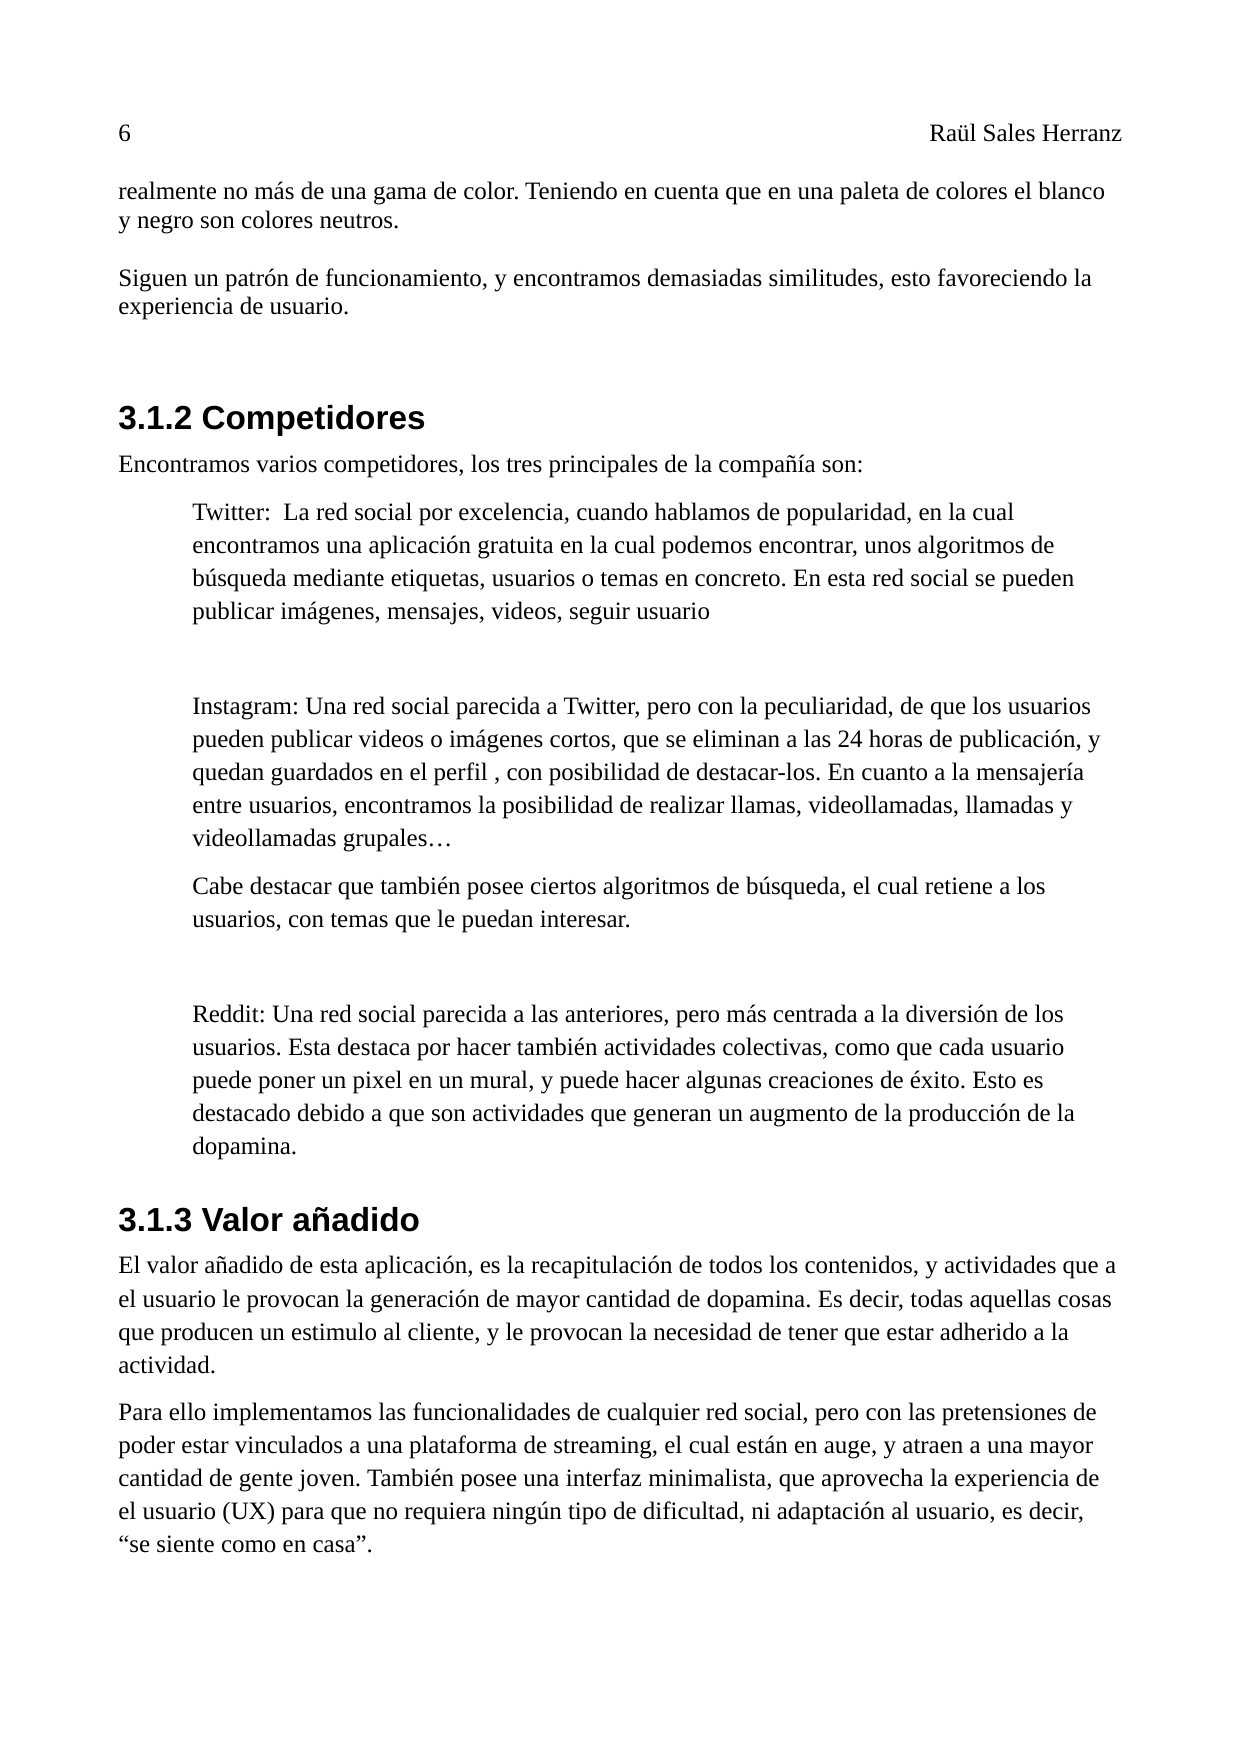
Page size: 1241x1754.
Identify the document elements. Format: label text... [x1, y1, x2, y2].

text El valor añadido de esta aplicación, es la recapitulación de todos los contenidos, y actividades que a el usuario le provocan la generación de mayor cantidad de dopamina. Es decir, todas aquellas cosas que producen un estimulo al cliente, y le provocan la necesidad de tener que estar adherido a la actividad. [118, 1251, 1122, 1378]
text Instagram: Una red social parecida a Twitter, pero con la peculiaridad, de que los usuarios pueden publicar videos o imágenes cortos, que se eliminan a las 24 horas de publicación, y quedan guardados en el perfil , con posibilidad de destacar-los. En cuanto a la mensajería entre usuarios, encontramos la posibilidad de realizar llamas, videollamadas, llamadas y videollamadas grupales… [118, 691, 1122, 852]
text Encontramos varios competidores, los tres principales de la compañía son: [118, 449, 1122, 478]
subtitle 3.1.2 Competidores [118, 398, 1122, 437]
text experiencia de usuario. [118, 291, 1122, 320]
text Para ello implementamos las funcionalidades de cualquier red social, pero con las pretensiones de poder estar vinculados a una plataforma de streaming, el cual están en auge, y atraen a una mayor cantidad de gente joven. También posee una interfaz minimalista, que aprovecha la experiencia de el usuario (UX) para que no requiera ningún tipo de dificultad, ni adaptación al usuario, es decir, “se siente como en casa”. [118, 1397, 1122, 1558]
text Reddit: Una red social parecida a las anteriores, pero más centrada a la diversión de los usuarios. Esta destaca por hacer también actividades colectivas, como que cada usuario puede poner un pixel en un mural, y puede hacer algunas creaciones de éxito. Esto es destacado debido a que son actividades que generan un augmento de la producción de la dopamina. [118, 999, 1122, 1160]
text Siguen un patrón de funcionamiento, y encontramos demasiadas similitudes, esto favoreciendo la [118, 263, 1122, 291]
text realmente no más de una gama de color. Teniendo en cuenta que en una paleta de colores el blanco y negro son colores neutros. [118, 176, 1122, 234]
text Twitter: La red social por excelencia, cuando hablamos de popularidad, en la cual encontramos una aplicación gratuita en la cual podemos encontrar, unos algoritmos de búsqueda mediante etiquetas, usuarios o temas en concreto. En esta red social se pueden publicar imágenes, mensajes, videos, seguir usuario [118, 497, 1122, 625]
text Cabe destacar que también posee ciertos algoritmos de búsqueda, el cual retiene a los usuarios, con temas que le puedan interesar. [118, 871, 1122, 933]
subtitle 3.1.3 Valor añadido [118, 1200, 1122, 1238]
